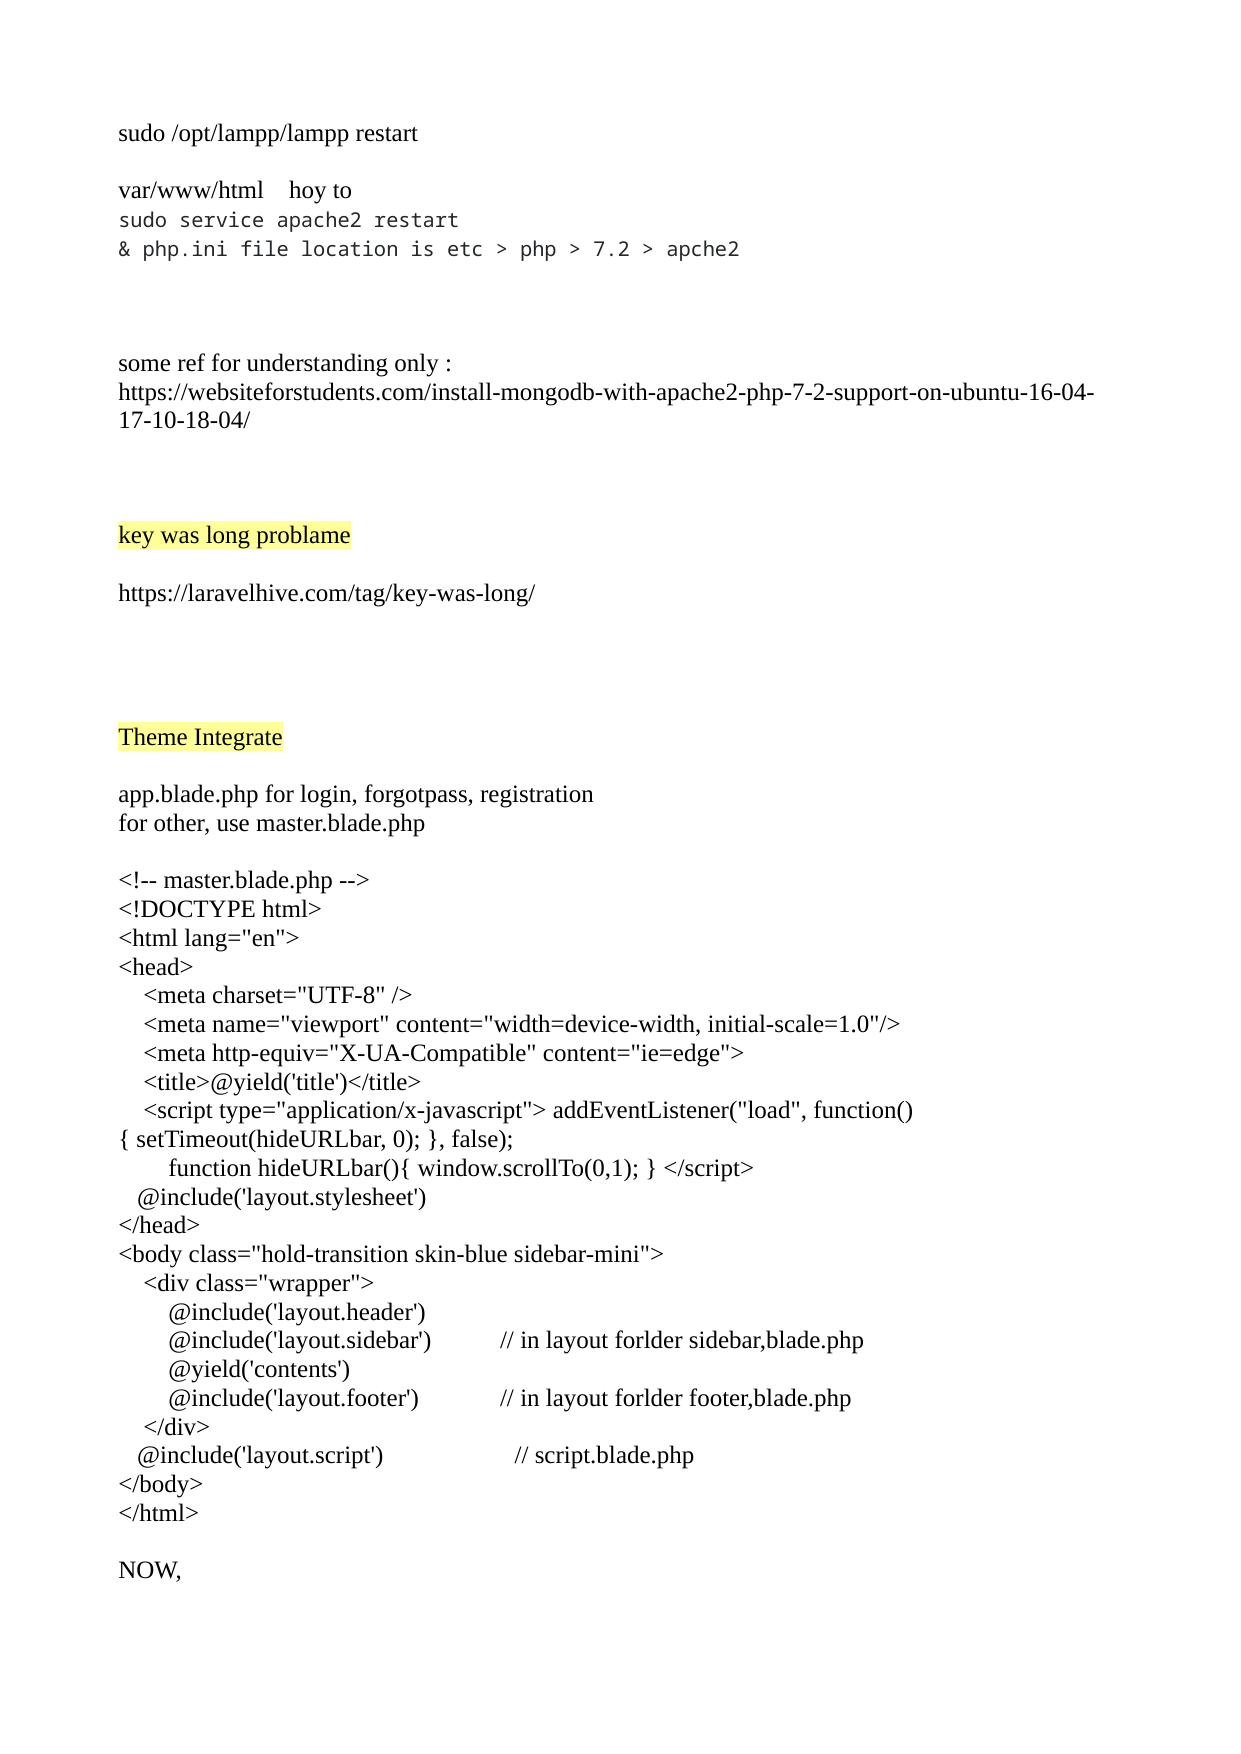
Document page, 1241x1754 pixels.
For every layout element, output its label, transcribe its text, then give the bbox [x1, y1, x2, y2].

text <meta http-equiv="X-UA-Compatible" content="ie=edge"> [118, 1038, 1122, 1067]
text <html lang="en"> [118, 923, 1122, 952]
text var/www/html hoy to [118, 176, 1122, 204]
text NOW, [118, 1556, 1122, 1584]
text </div> [118, 1412, 1122, 1441]
text @include('layout.header') [118, 1297, 1122, 1326]
text Theme Integrate [118, 722, 1122, 751]
text @yield('contents') [118, 1354, 1122, 1383]
text <!DOCTYPE html> [118, 894, 1122, 923]
text @include('layout.script') // script.blade.php [118, 1441, 1122, 1469]
text <meta name="viewport" content="width=device-width, initial-scale=1.0"/> [118, 1009, 1122, 1038]
text <script type="application/x-javascript"> addEventListener("load", function() { setTimeout(hideURLbar, 0); }, false); [118, 1096, 1122, 1153]
text <!-- master.blade.php --> [118, 866, 1122, 894]
text @include('layout.stylesheet') [118, 1182, 1122, 1211]
text for other, use master.blade.php [118, 808, 1122, 837]
text @include('layout.sidebar') // in layout forlder sidebar,blade.php [118, 1326, 1122, 1354]
text <title>@yield('title')</title> [118, 1067, 1122, 1096]
text & php.ini file location is etc > php > 7.2 > apche2 [118, 234, 1122, 262]
text <meta charset="UTF-8" /> [118, 981, 1122, 1009]
text </html> [118, 1498, 1122, 1527]
text some ref for understanding only : [118, 348, 1122, 377]
text key was long problame [118, 521, 1122, 549]
text <head> [118, 952, 1122, 981]
text </head> [118, 1211, 1122, 1239]
text </body> [118, 1469, 1122, 1498]
text sudo /opt/lampp/lampp restart [118, 118, 1122, 147]
text @include('layout.footer') // in layout forlder footer,blade.php [118, 1383, 1122, 1412]
text function hideURLbar(){ window.scrollTo(0,1); } </script> [118, 1153, 1122, 1182]
text https://websiteforstudents.com/install-mongodb-with-apache2-php-7-2-support-on-ubuntu-16-04-17-10-18-04/ [118, 377, 1122, 434]
text <div class="wrapper"> [118, 1268, 1122, 1297]
text sudo service apache2 restart [118, 204, 1122, 234]
text https://laravelhive.com/tag/key-was-long/ [118, 578, 1122, 607]
text <body class="hold-transition skin-blue sidebar-mini"> [118, 1239, 1122, 1268]
text app.blade.php for login, forgotpass, registration [118, 779, 1122, 808]
